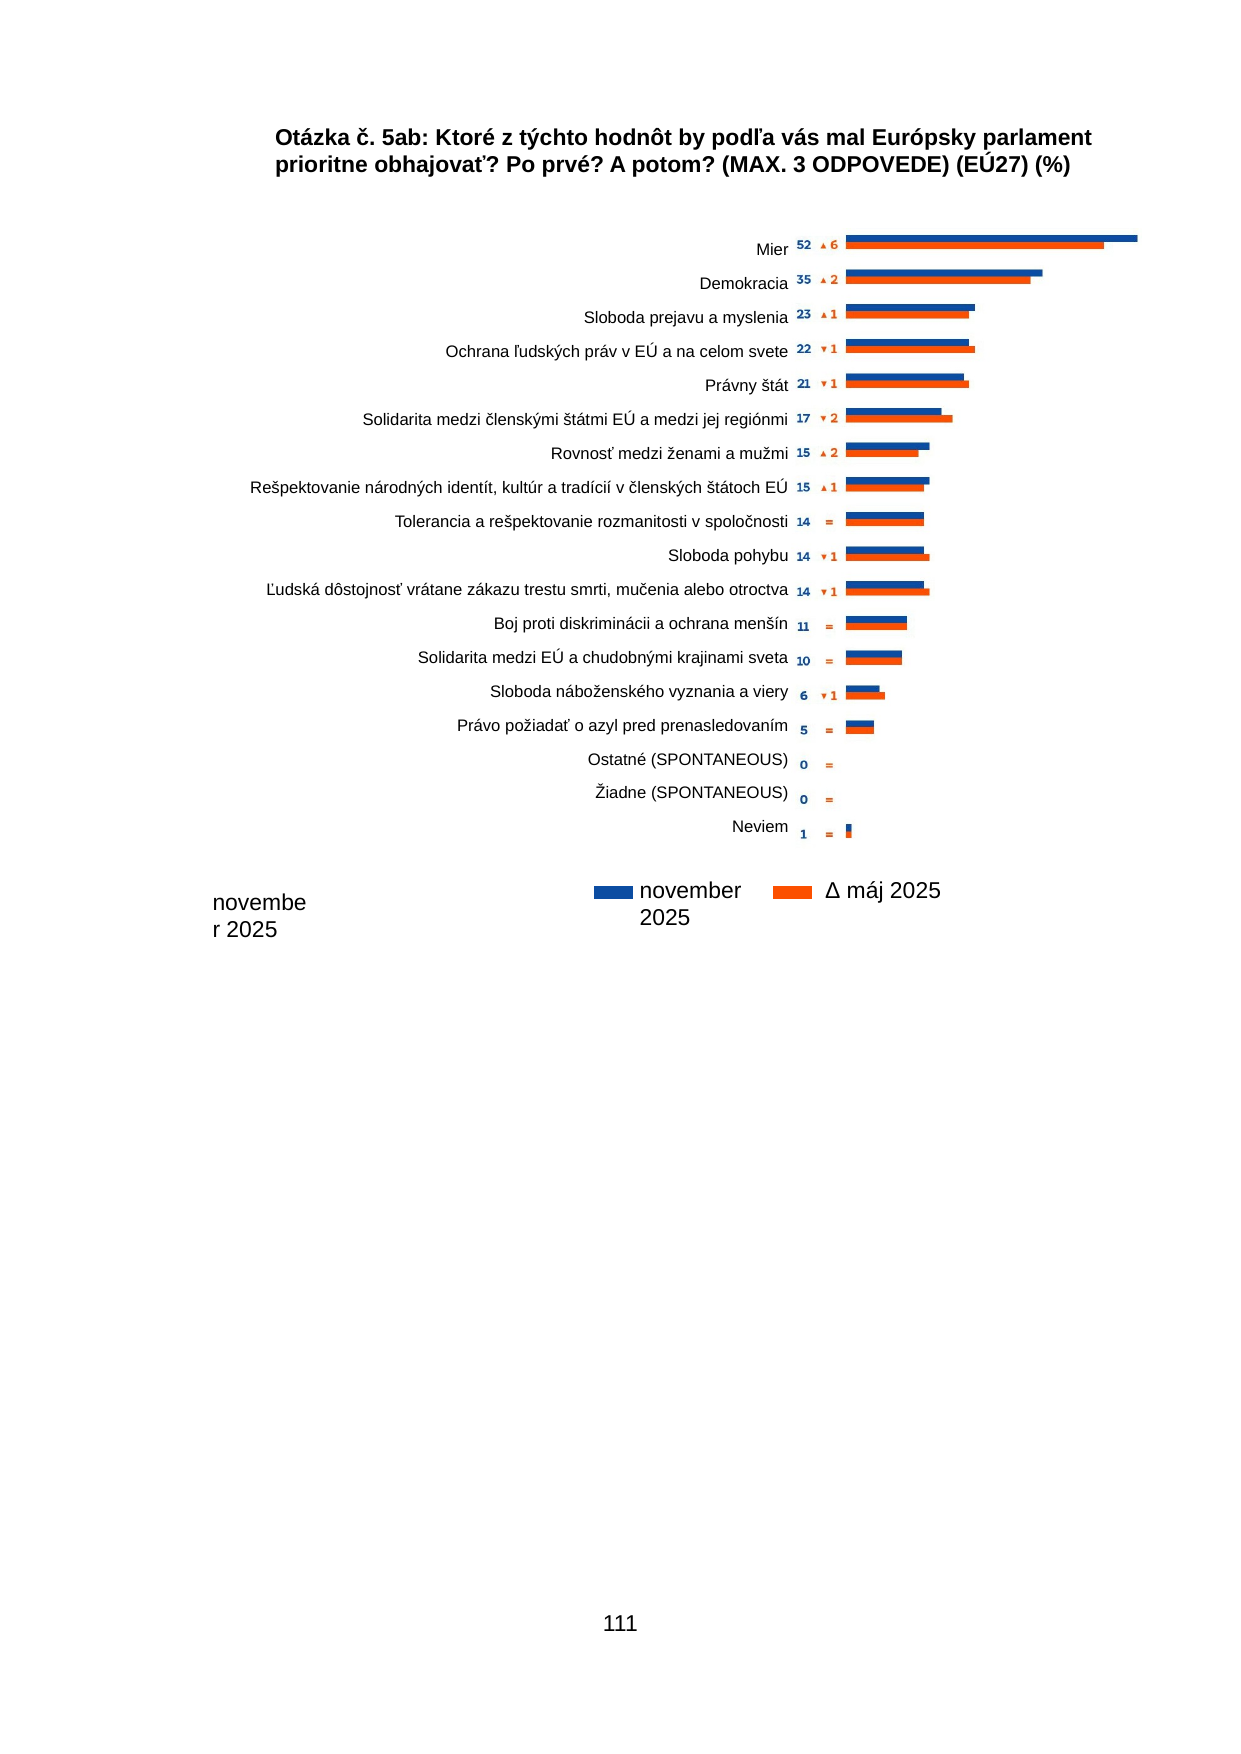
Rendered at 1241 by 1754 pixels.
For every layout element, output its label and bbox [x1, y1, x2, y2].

picture [589, 882, 813, 903]
picture [791, 228, 1142, 849]
